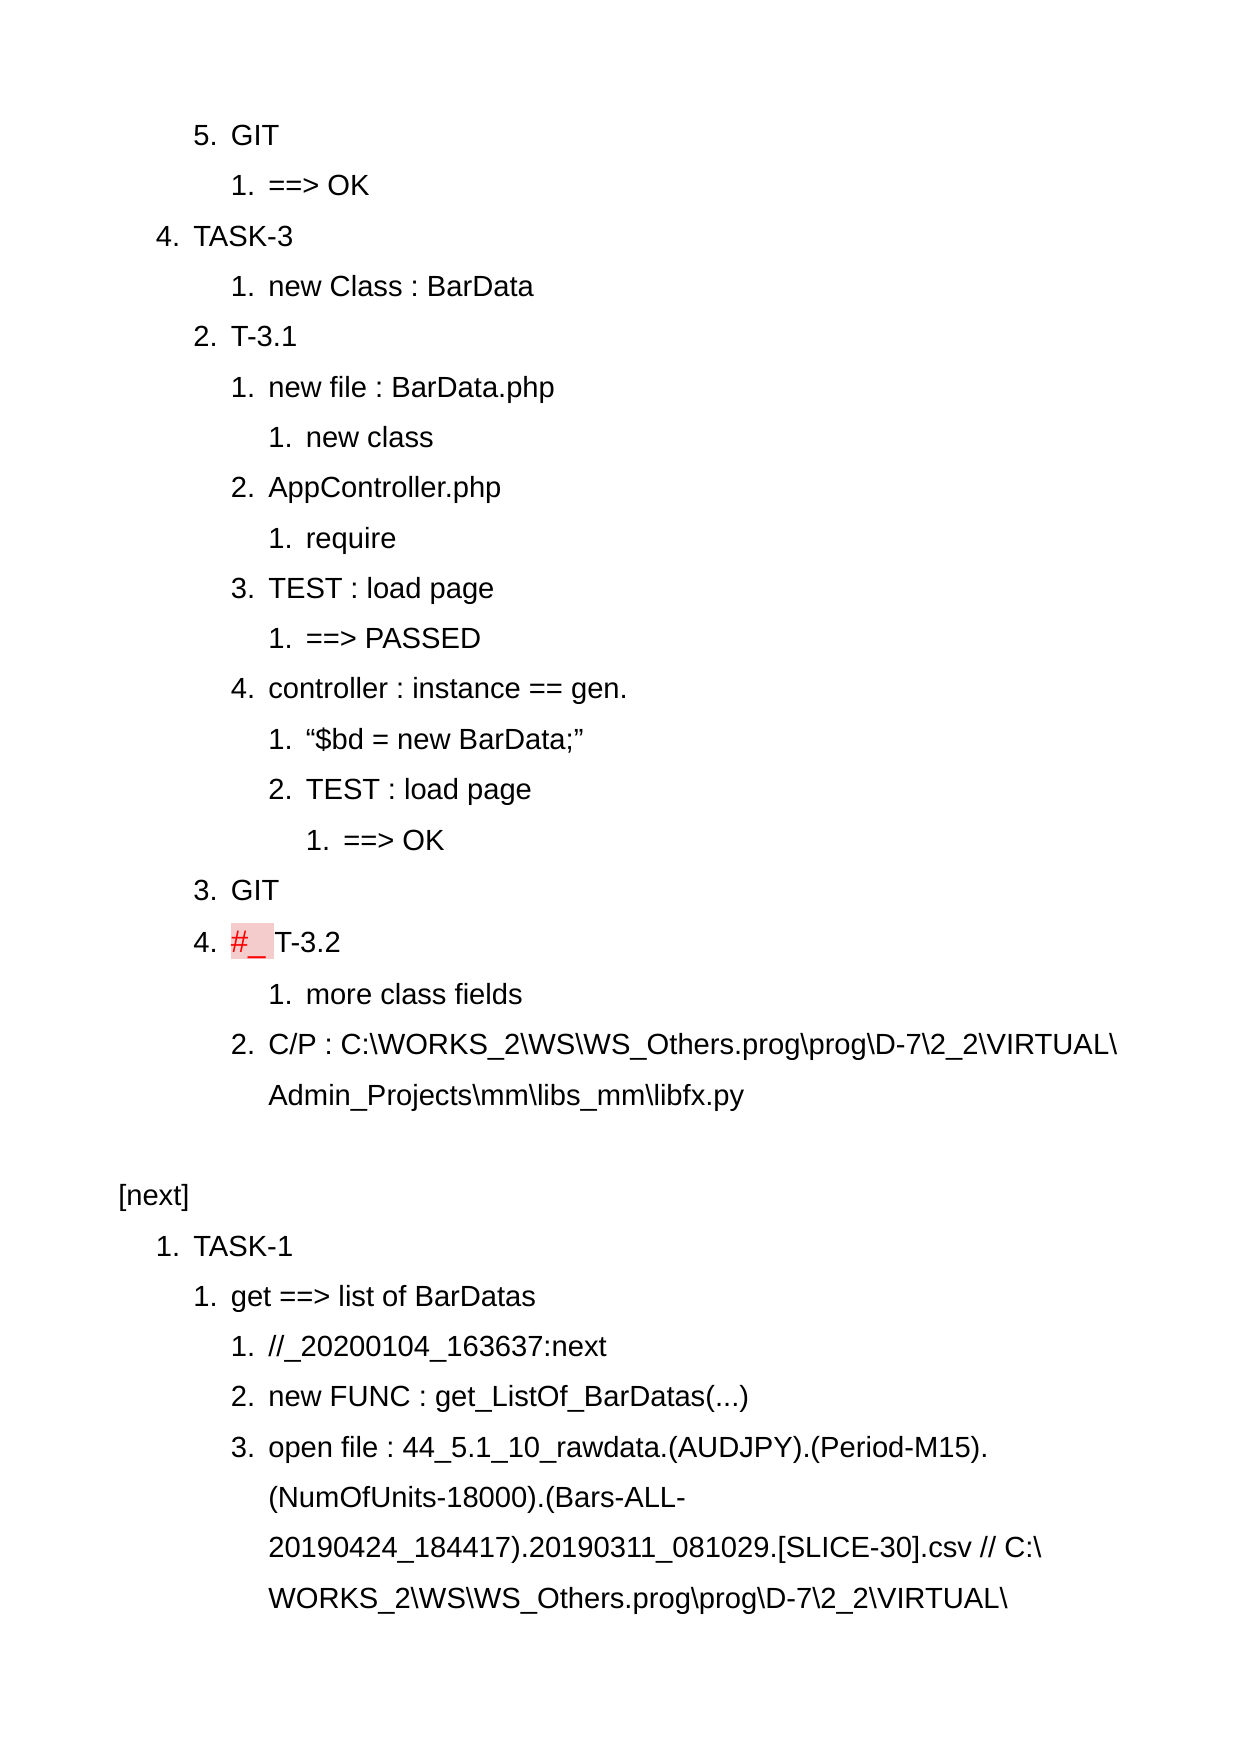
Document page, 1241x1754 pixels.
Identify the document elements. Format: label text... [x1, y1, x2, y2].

list controller : instance == gen. [231, 672, 1122, 705]
list open file : 44_5.1_10_rawdata.(AUDJPY).(Period-M15).(NumOfUnits-18000).(Bars-ALL-20190424_184417).20190311_081029.[SLICE-30].csv // C:\WORKS_2\WS\WS_Others.prog\prog\D-7\2_2\VIRTUAL\ [231, 1430, 1122, 1614]
list new class [268, 420, 1122, 453]
list new Class : BarData [231, 269, 1122, 303]
list new file : BarData.php [231, 370, 1122, 403]
list ==> OK [231, 168, 1122, 202]
list TASK-1 [156, 1228, 1122, 1262]
list new FUNC : get_ListOf_BarDatas(...) [231, 1379, 1122, 1413]
list #_ T-3.2 [193, 923, 1122, 959]
list TEST : load page [268, 772, 1122, 806]
list T-3.1 [193, 319, 1122, 353]
list GIT [193, 873, 1122, 906]
list require [268, 521, 1122, 554]
list AppController.php [231, 470, 1122, 504]
list get ==> list of BarDatas [193, 1279, 1122, 1312]
list GIT [193, 118, 1122, 152]
list TEST : load page [231, 571, 1122, 604]
text [next] [118, 1178, 1122, 1212]
list //_20200104_163637:next [231, 1329, 1122, 1363]
list “$bd = new BarData;” [268, 722, 1122, 755]
list ==> PASSED [268, 621, 1122, 655]
list ==> OK [306, 822, 1122, 856]
list C/P : C:\WORKS_2\WS\WS_Others.prog\prog\D-7\2_2\VIRTUAL\Admin_Projects\mm\libs_mm\libfx.py [231, 1027, 1122, 1111]
list TASK-3 [156, 219, 1122, 252]
list more class fields [268, 977, 1122, 1011]
